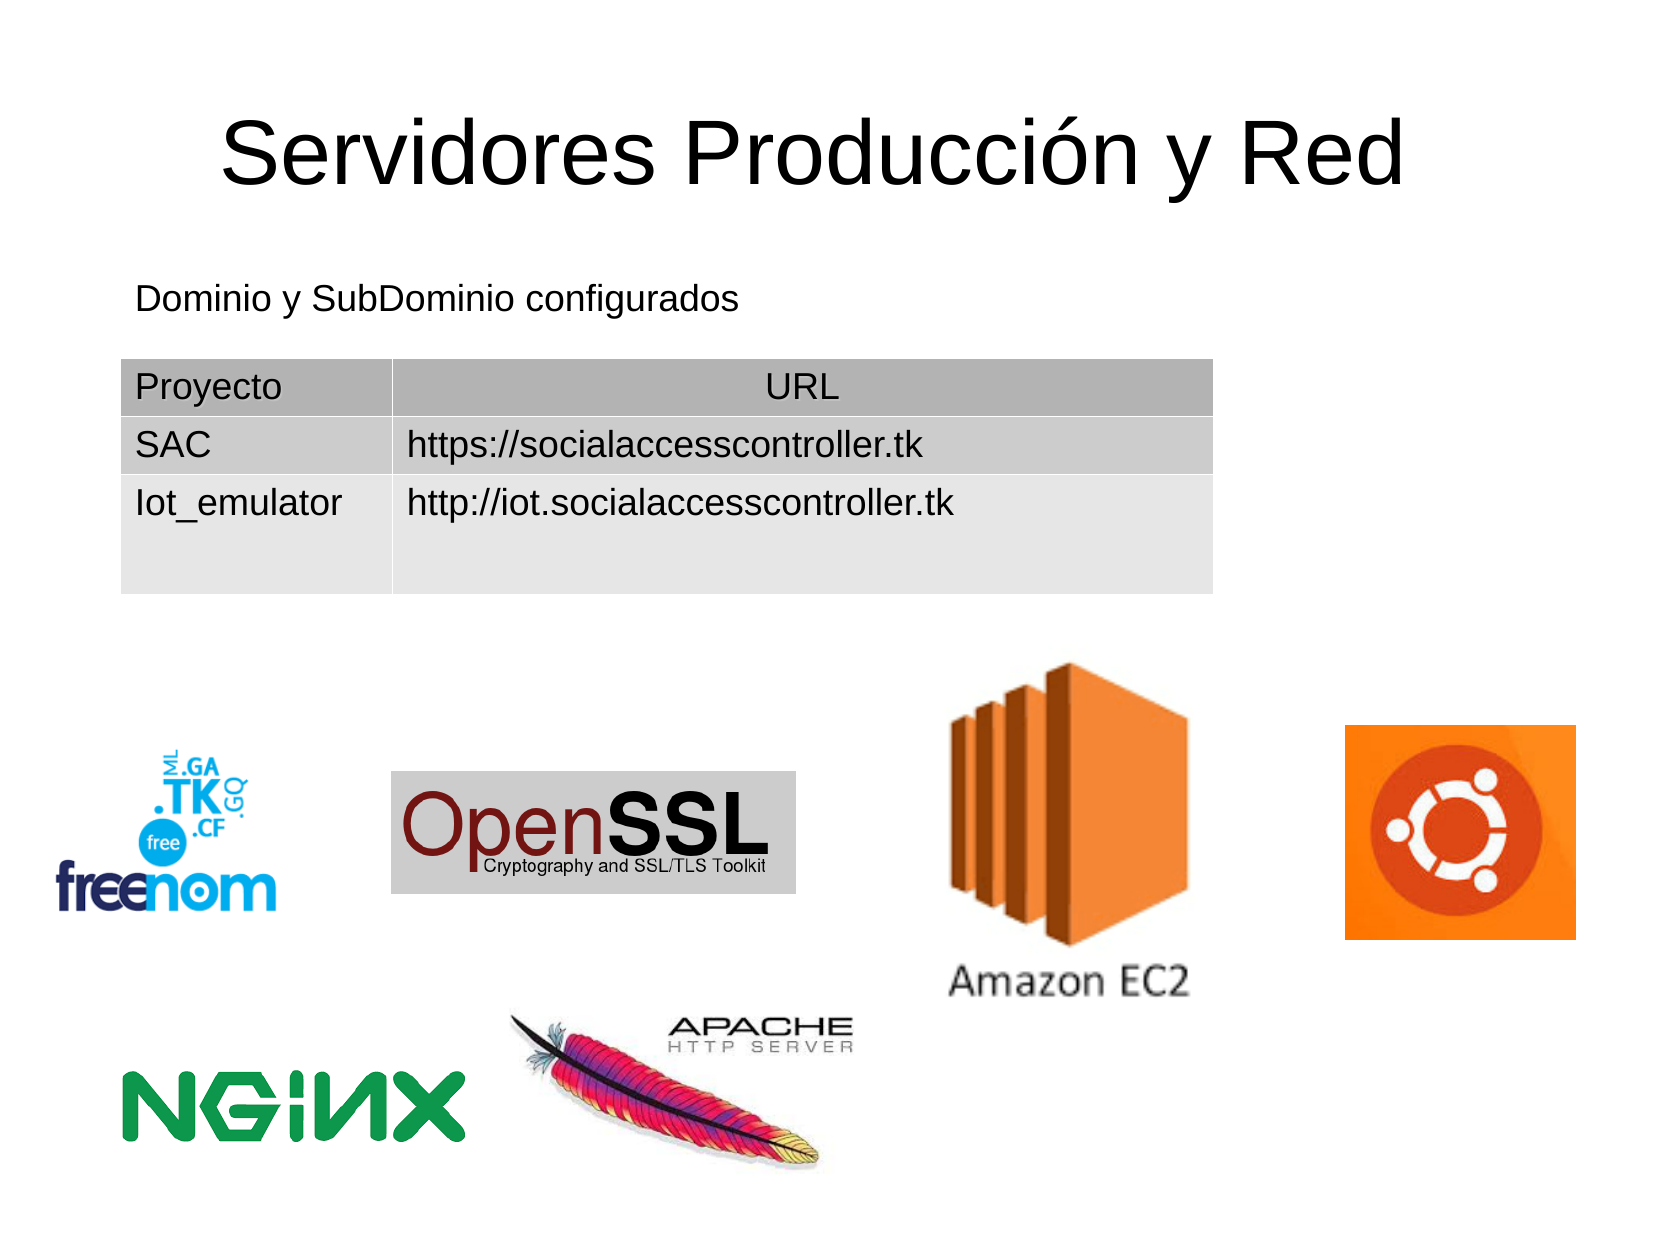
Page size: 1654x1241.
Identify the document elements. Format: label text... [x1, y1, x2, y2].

table_cell https://socialaccesscontroller.tk [393, 417, 1213, 474]
table_cell SAC [121, 417, 392, 474]
table_cell Iot_emulator [121, 475, 392, 594]
table_header Proyecto [121, 359, 392, 416]
picture [30, 724, 301, 941]
text_box Dominio y SubDominio configurados [120, 270, 755, 327]
table_cell http://iot.socialaccesscontroller.tk [393, 475, 1213, 594]
picture [1345, 725, 1576, 940]
title Servidores Producción y Red [82, 49, 1571, 257]
picture [391, 771, 796, 894]
picture [105, 629, 1261, 1186]
table_header URL [393, 359, 1213, 416]
